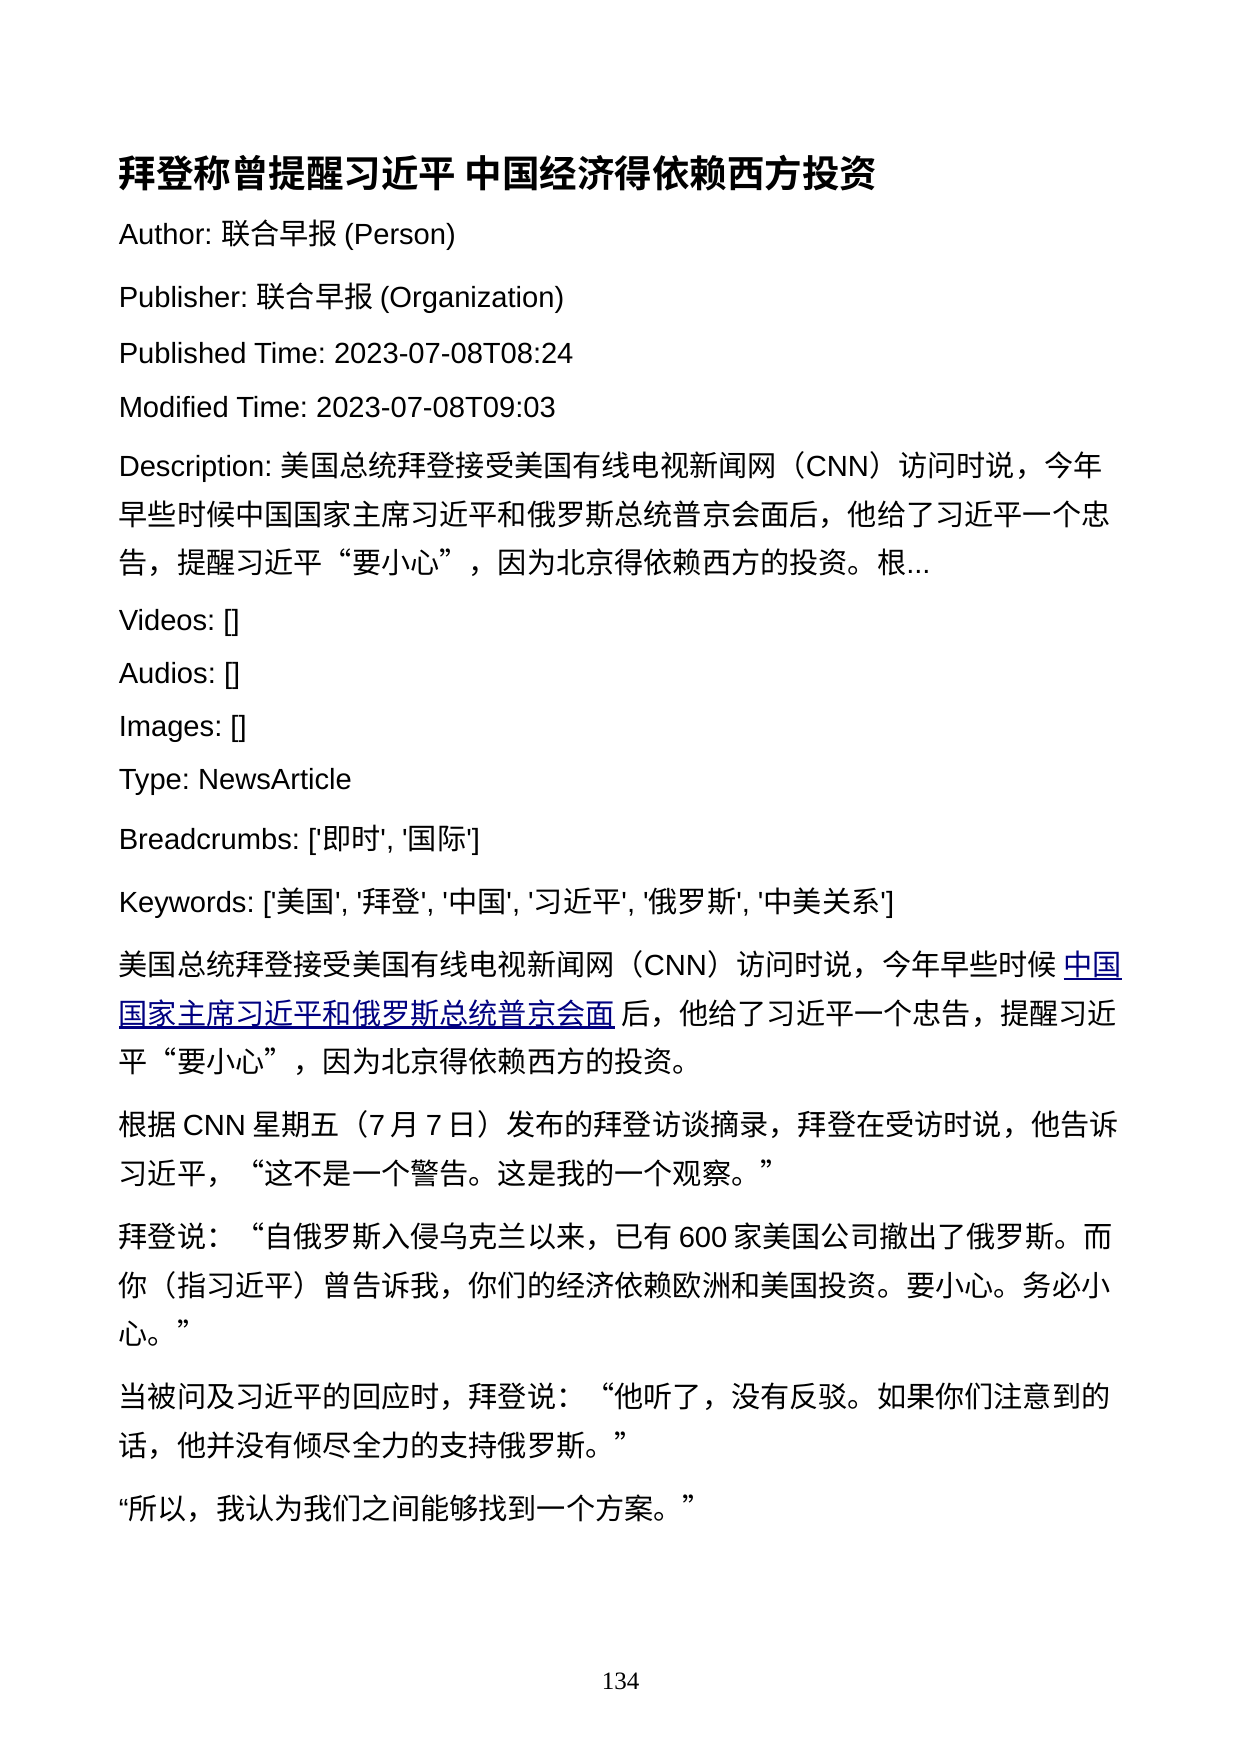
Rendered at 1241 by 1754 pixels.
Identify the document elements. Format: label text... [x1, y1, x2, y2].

text Audios: [] [118, 656, 1122, 690]
text 拜登说：“自俄罗斯入侵乌克兰以来，已有600家美国公司撤出了俄罗斯。而你（指习近平）曾告诉我，你们的经济依赖欧洲和美国投资。要小心。务必小心。” [118, 1214, 1122, 1353]
text 美国总统拜登接受美国有线电视新闻网（CNN）访问时说，今年早些时候 中国国家主席习近平和俄罗斯总统普京会面 后，他给了习近平一个忠告，提醒习近平“要小心”，因为北京得依赖西方的投资。 [118, 942, 1122, 1081]
text 当被问及习近平的回应时，拜登说：“他听了，没有反驳。如果你们注意到的话，他并没有倾尽全力的支持俄罗斯。” [118, 1374, 1122, 1465]
text Breadcrumbs: ['即时', '国际'] [118, 816, 1122, 858]
text Description: 美国总统拜登接受美国有线电视新闻网（CNN）访问时说，今年早些时候中国国家主席习近平和俄罗斯总统普京会面后，他给了习近平一个忠告，提醒习近平“要小心”，因为北京得依赖西方的投资。根... [118, 443, 1122, 582]
text Author: 联合早报 (Person) [118, 210, 1122, 253]
text 根据CNN星期五（7月7日）发布的拜登访谈摘录，拜登在受访时说，他告诉习近平，“这不是一个警告。这是我的一个观察。” [118, 1102, 1122, 1193]
text Modified Time: 2023-07-08T09:03 [118, 390, 1122, 423]
text Publisher: 联合早报 (Organization) [118, 273, 1122, 316]
text Published Time: 2023-07-08T08:24 [118, 337, 1122, 370]
text “所以，我认为我们之间能够找到一个方案。” [118, 1486, 1122, 1528]
text Keywords: ['美国', '拜登', '中国', '习近平', '俄罗斯', '中美关系'] [118, 879, 1122, 921]
subtitle 拜登称曾提醒习近平 中国经济得依赖西方投资 [118, 143, 1122, 198]
text Type: NewsArticle [118, 762, 1122, 796]
text Images: [] [118, 709, 1122, 743]
text Videos: [] [118, 603, 1122, 637]
